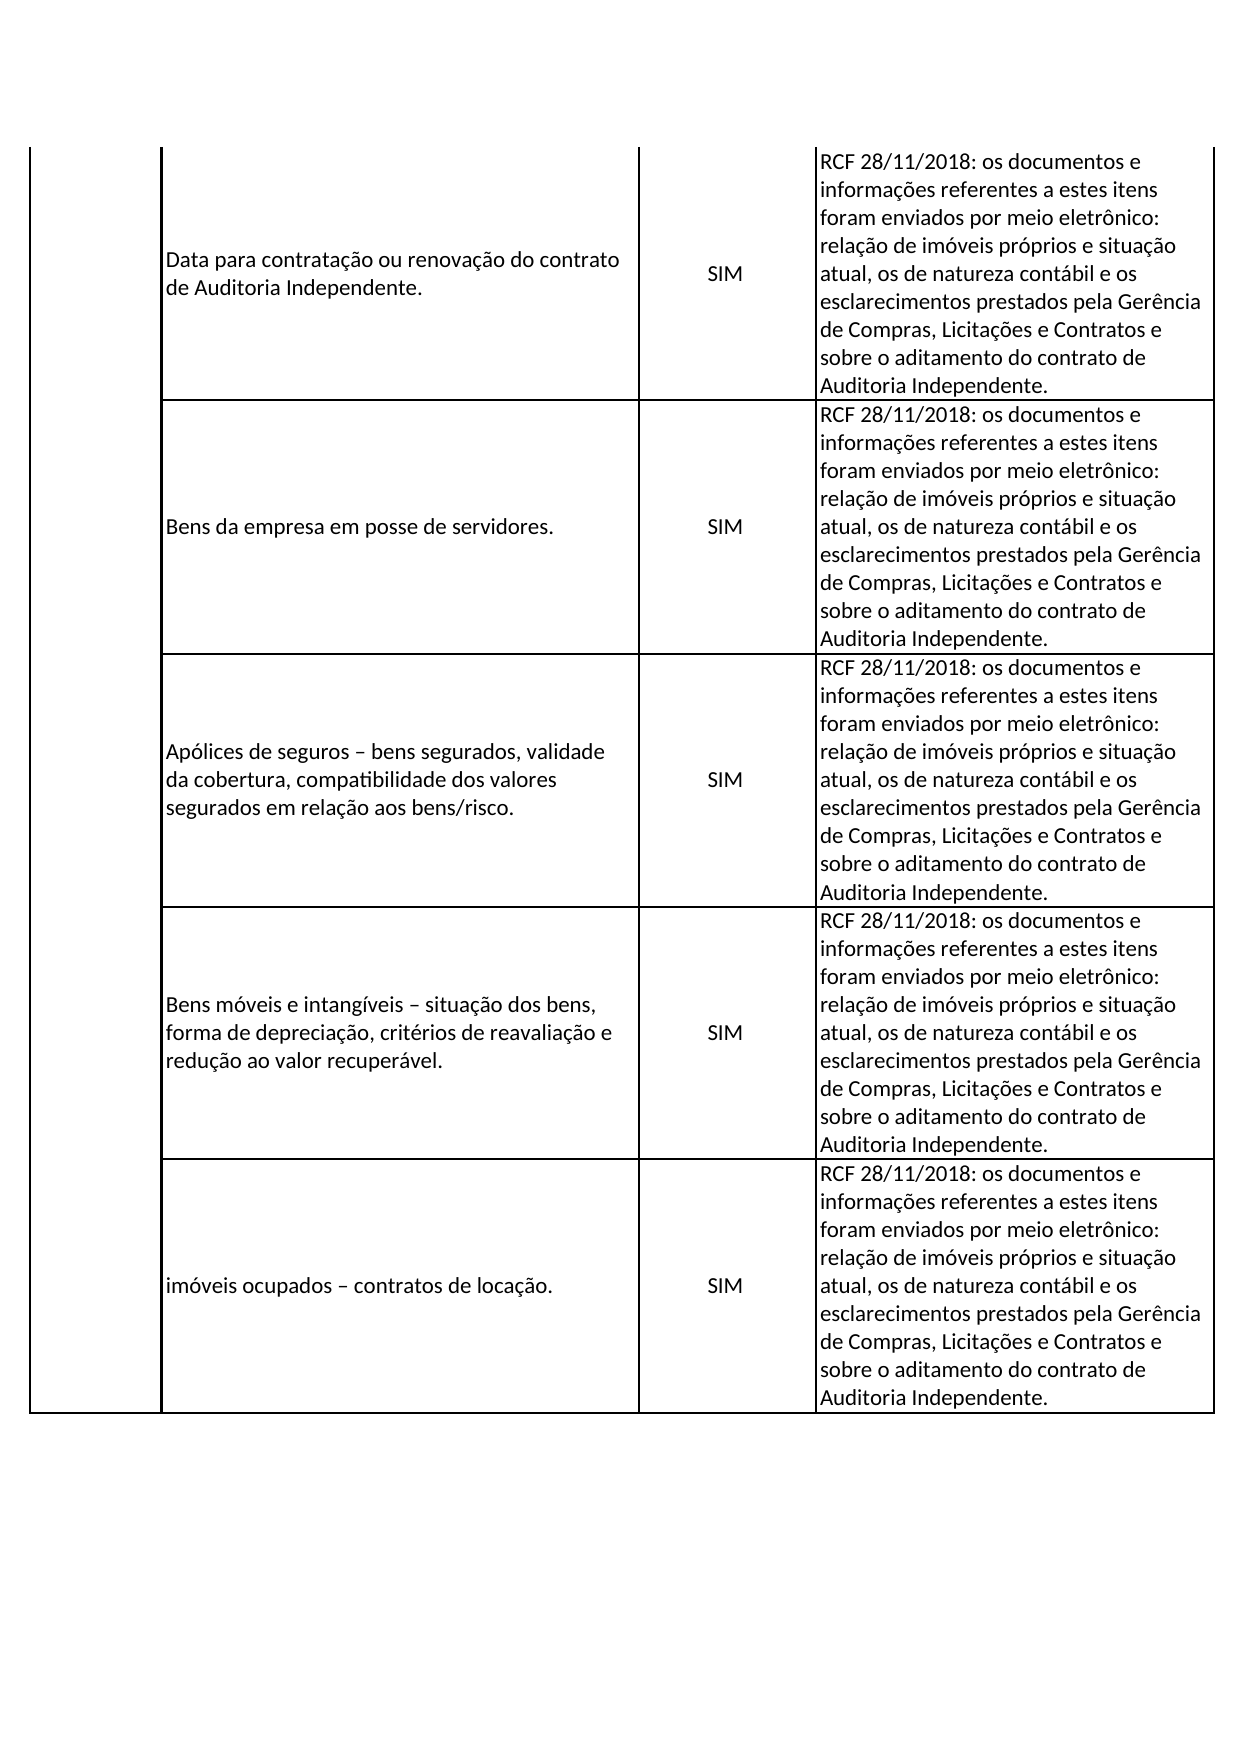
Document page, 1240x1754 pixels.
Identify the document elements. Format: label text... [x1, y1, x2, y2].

table_cell Bens da empresa em posse de servidores. [163, 512, 638, 540]
table_cell [31, 301, 160, 315]
table_cell [31, 849, 160, 877]
table_cell forma de depreciação, critérios de reavaliação e [163, 1018, 638, 1046]
table_cell [31, 231, 160, 259]
table_cell [31, 821, 160, 849]
table_cell [31, 596, 160, 624]
table_cell [640, 231, 815, 259]
table_cell redução ao valor recuperável. [163, 1046, 638, 1074]
table_cell [163, 568, 638, 596]
table_cell [640, 568, 815, 596]
table_cell [640, 737, 815, 765]
table_cell [31, 1158, 160, 1187]
table_cell atual, os de natureza contábil e os [817, 1018, 1213, 1046]
table_cell [163, 1383, 638, 1412]
table_cell [31, 962, 160, 990]
table_cell RCF 28/11/2018: os documentos e [817, 908, 1213, 934]
table_cell Auditoria Independente. [817, 1383, 1213, 1412]
table_cell [163, 709, 638, 737]
table_cell [163, 962, 638, 990]
table_cell [640, 287, 815, 301]
table_cell [640, 709, 815, 737]
table_cell [163, 1187, 638, 1215]
table_cell [31, 1046, 160, 1074]
table_cell [31, 877, 160, 906]
table_cell [640, 456, 815, 484]
table_cell [31, 653, 160, 681]
table_cell relação de imóveis próprios e situação [817, 737, 1213, 765]
table_cell [163, 456, 638, 484]
table_cell RCF 28/11/2018: os documentos e [817, 401, 1213, 428]
table_cell [640, 1187, 815, 1215]
table_cell [31, 1215, 160, 1243]
table_cell de Compras, Licitações e Contratos e [817, 315, 1213, 343]
table_cell [163, 401, 638, 428]
table_cell RCF 28/11/2018: os documentos e [817, 655, 1213, 681]
table_cell [163, 908, 638, 934]
table_cell Auditoria Independente. [817, 371, 1213, 399]
table_cell [31, 1299, 160, 1327]
table_cell atual, os de natureza contábil e os [817, 1271, 1213, 1299]
table_cell esclarecimentos prestados pela Gerência [817, 1046, 1213, 1074]
table_cell [31, 343, 160, 371]
table_cell [163, 1215, 638, 1243]
table_cell [640, 1130, 815, 1158]
table_cell [31, 273, 160, 287]
table_cell [640, 1327, 815, 1355]
table_cell [31, 1243, 160, 1271]
table_cell [31, 737, 160, 765]
table_cell [640, 401, 815, 428]
table_cell [163, 596, 638, 624]
table_cell [640, 428, 815, 456]
table_cell [31, 1271, 160, 1299]
table_cell [163, 428, 638, 456]
table_cell atual, os de natureza contábil e os [817, 765, 1213, 793]
table_cell esclarecimentos prestados pela Gerência [817, 793, 1213, 821]
table_cell [31, 259, 160, 273]
table_cell [31, 175, 160, 203]
table_cell [31, 681, 160, 709]
table_cell [640, 484, 815, 512]
table_cell foram enviados por meio eletrônico: [817, 203, 1213, 231]
table_cell [640, 793, 815, 821]
table_cell SIM [640, 765, 815, 793]
table_cell [31, 512, 160, 540]
table_cell foram enviados por meio eletrônico: [817, 962, 1213, 990]
table_cell [640, 624, 815, 652]
table_cell imóveis ocupados – contratos de locação. [163, 1271, 638, 1299]
table_cell de Compras, Licitações e Contratos e [817, 1074, 1213, 1102]
table_cell sobre o aditamento do contrato de [817, 849, 1213, 877]
table_cell atual, os de natureza contábil e os [817, 512, 1213, 540]
table_cell [163, 1074, 638, 1102]
table_cell [163, 175, 638, 203]
table_cell [163, 1102, 638, 1130]
table_cell [163, 624, 638, 652]
table_cell [163, 849, 638, 877]
table_cell [640, 1160, 815, 1187]
table_cell Auditoria Independente. [817, 877, 1213, 906]
table_cell Data para contratação ou renovação do contrato [163, 231, 638, 273]
table_cell [640, 371, 815, 399]
table_cell Auditoria Independente. [817, 624, 1213, 652]
table_cell [163, 301, 638, 315]
table_cell esclarecimentos prestados pela Gerência [817, 540, 1213, 568]
table_cell sobre o aditamento do contrato de [817, 343, 1213, 371]
table_cell informações referentes a estes itens [817, 681, 1213, 709]
table_cell [31, 371, 160, 399]
table_cell [31, 1018, 160, 1046]
table_header [31, 147, 160, 175]
table_cell [31, 1102, 160, 1130]
table_cell [163, 681, 638, 709]
table_cell [31, 428, 160, 456]
table_cell [31, 1187, 160, 1215]
table_cell [31, 934, 160, 962]
table_cell [31, 624, 160, 652]
table_cell Apólices de seguros – bens segurados, validade [163, 737, 638, 765]
table_cell [31, 906, 160, 934]
table_cell sobre o aditamento do contrato de [817, 596, 1213, 624]
table_cell [640, 962, 815, 990]
table_cell [163, 484, 638, 512]
table_cell de Compras, Licitações e Contratos e [817, 568, 1213, 596]
table_cell [31, 1355, 160, 1383]
table_cell [640, 821, 815, 849]
table_cell [640, 175, 815, 203]
table_header RCF 28/11/2018: os documentos e [817, 147, 1213, 175]
table_cell relação de imóveis próprios e situação [817, 1243, 1213, 1271]
table_cell da cobertura, compatibilidade dos valores [163, 765, 638, 793]
table_cell RCF 28/11/2018: os documentos e [817, 1160, 1213, 1187]
table_cell [163, 540, 638, 568]
table_cell [163, 1130, 638, 1158]
table_cell [31, 1074, 160, 1102]
table_cell [640, 681, 815, 709]
table_cell [163, 1160, 638, 1187]
table_cell [31, 399, 160, 428]
table_cell Bens móveis e intangíveis – situação dos bens, [163, 990, 638, 1018]
table_cell [640, 1299, 815, 1327]
table_cell [640, 1215, 815, 1243]
table_cell [640, 1243, 815, 1271]
table_cell atual, os de natureza contábil e os [817, 259, 1213, 287]
table_cell [163, 1327, 638, 1355]
table_cell [640, 877, 815, 906]
table_cell [640, 990, 815, 1018]
table_cell [163, 655, 638, 681]
table_cell foram enviados por meio eletrônico: [817, 1215, 1213, 1243]
table_cell de Auditoria Independente. [163, 273, 638, 301]
table_cell [31, 1327, 160, 1355]
table_cell [640, 1102, 815, 1130]
table_cell sobre o aditamento do contrato de [817, 1102, 1213, 1130]
table_cell [31, 709, 160, 737]
table_cell [640, 203, 815, 231]
table_cell [163, 1243, 638, 1271]
table_cell [163, 315, 638, 343]
table_cell [31, 793, 160, 821]
table_cell [640, 343, 815, 371]
table_cell [163, 1355, 638, 1383]
table_cell esclarecimentos prestados pela Gerência [817, 1299, 1213, 1327]
table_cell [163, 203, 638, 231]
table_cell de Compras, Licitações e Contratos e [817, 1327, 1213, 1355]
table_cell informações referentes a estes itens [817, 934, 1213, 962]
table_cell [31, 990, 160, 1018]
table_cell [31, 568, 160, 596]
table_cell de Compras, Licitações e Contratos e [817, 821, 1213, 849]
table_cell SIM [640, 259, 815, 287]
table_cell [31, 315, 160, 343]
table_cell relação de imóveis próprios e situação [817, 484, 1213, 512]
table_cell [640, 301, 815, 315]
table_cell informações referentes a estes itens [817, 428, 1213, 456]
table_cell foram enviados por meio eletrônico: [817, 456, 1213, 484]
table_cell [163, 821, 638, 849]
table_cell esclarecimentos prestados pela Gerência [817, 287, 1213, 315]
table_cell [31, 203, 160, 231]
table_cell SIM [640, 512, 815, 540]
table_cell relação de imóveis próprios e situação [817, 990, 1213, 1018]
table_cell [640, 1383, 815, 1412]
table_cell [640, 540, 815, 568]
table_cell [163, 343, 638, 371]
table_cell [31, 540, 160, 568]
table_cell [640, 908, 815, 934]
table_cell [640, 849, 815, 877]
table_cell [31, 765, 160, 793]
table_cell informações referentes a estes itens [817, 175, 1213, 203]
table_cell [640, 934, 815, 962]
table_cell [163, 934, 638, 962]
table_cell [31, 484, 160, 512]
table_cell SIM [640, 1018, 815, 1046]
table_cell [640, 596, 815, 624]
table_cell [31, 1383, 160, 1412]
table_cell [31, 287, 160, 301]
table_header [163, 147, 638, 175]
table_cell [640, 1355, 815, 1383]
table_cell [640, 1046, 815, 1074]
table_cell informações referentes a estes itens [817, 1187, 1213, 1215]
table_cell [640, 315, 815, 343]
table_header [640, 147, 815, 175]
table_cell [640, 1074, 815, 1102]
table_cell Auditoria Independente. [817, 1130, 1213, 1158]
table_cell [31, 456, 160, 484]
table_cell segurados em relação aos bens/risco. [163, 793, 638, 821]
table_cell [31, 1130, 160, 1158]
table_cell [163, 877, 638, 906]
table_cell [640, 655, 815, 681]
table_cell relação de imóveis próprios e situação [817, 231, 1213, 259]
table_cell [163, 371, 638, 399]
table_cell sobre o aditamento do contrato de [817, 1355, 1213, 1383]
table_cell [163, 1299, 638, 1327]
table_cell SIM [640, 1271, 815, 1299]
table_cell foram enviados por meio eletrônico: [817, 709, 1213, 737]
